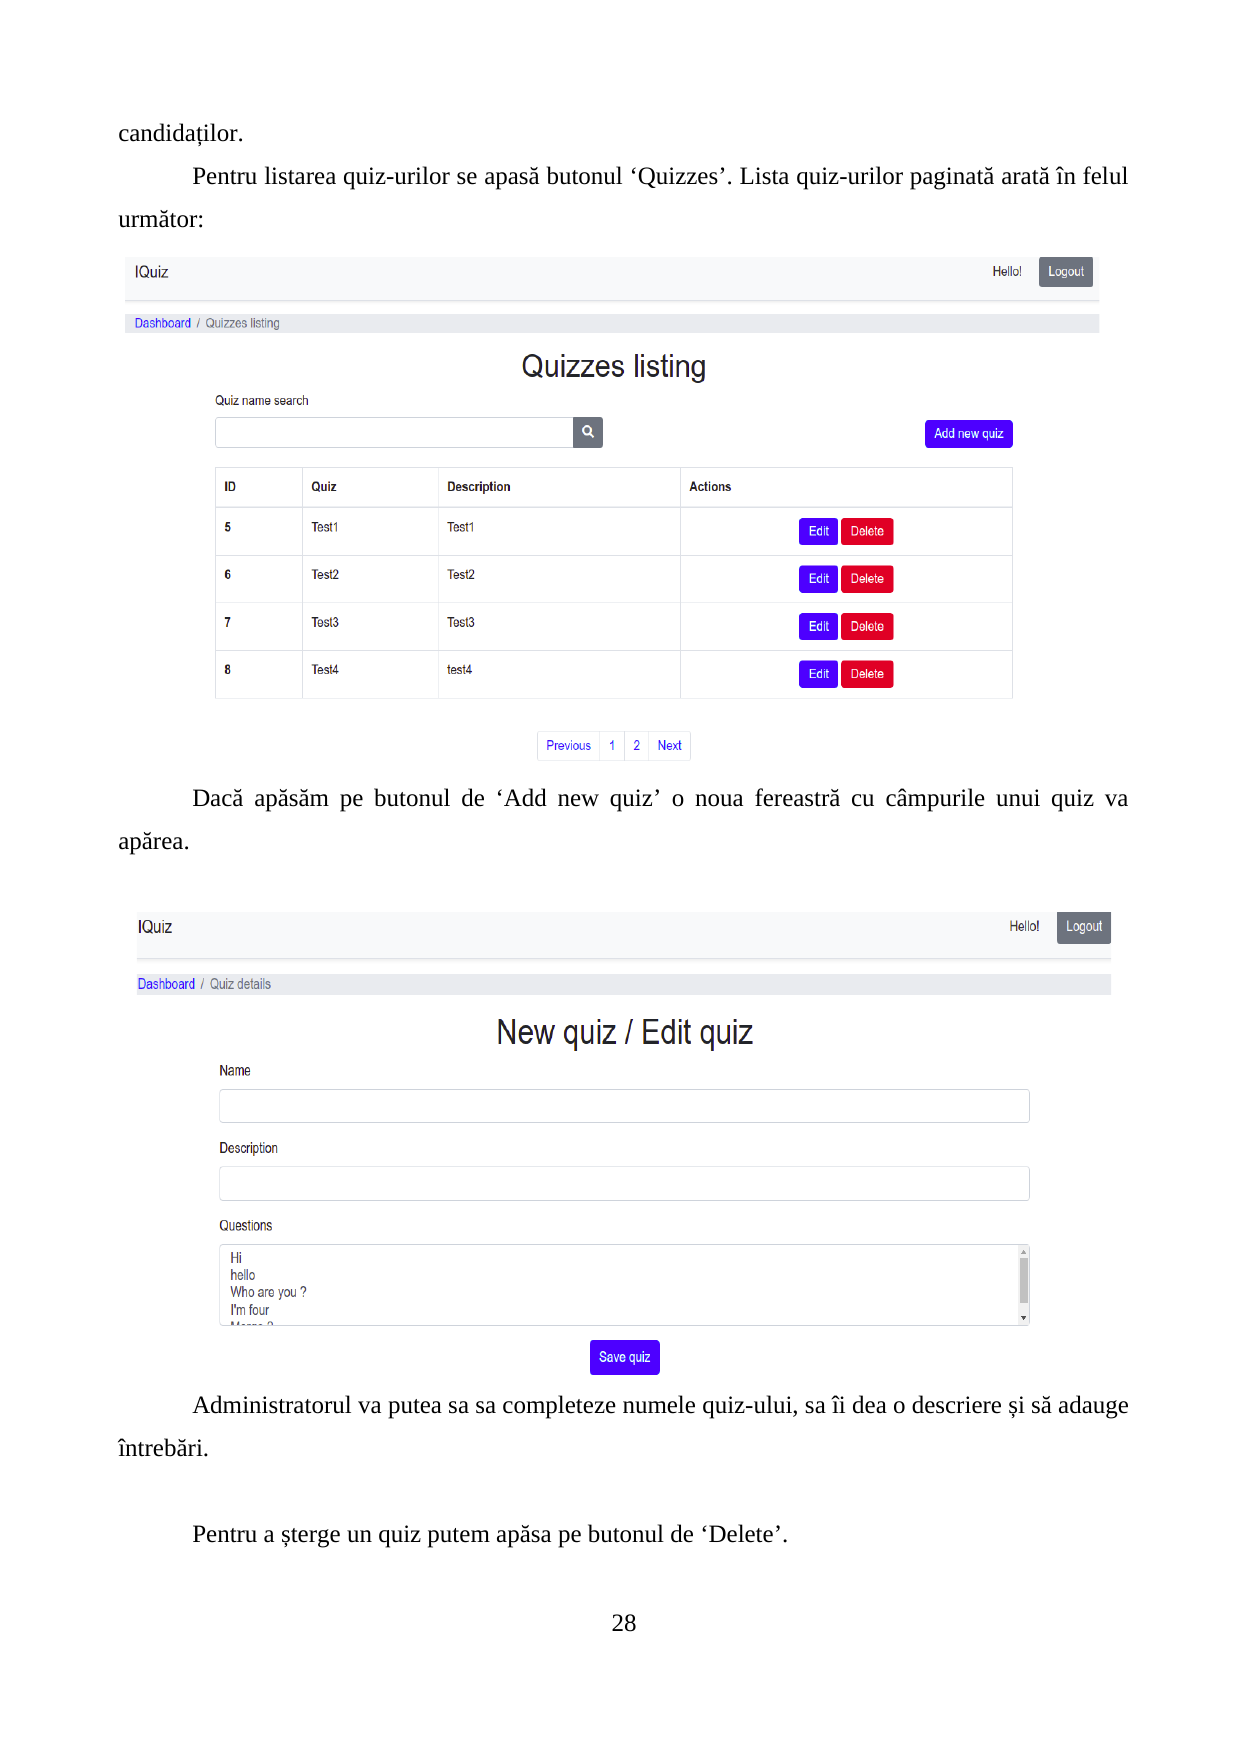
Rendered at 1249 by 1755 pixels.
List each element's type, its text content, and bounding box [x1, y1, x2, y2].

text Dacă apăsăm pe butonul de ‘Add new quiz’ o noua fereastră cu câmpurile unui quiz va apărea. [118, 247, 1130, 854]
picture [136, 912, 1112, 1376]
text Administratorul va putea sa sa completeze numele quiz-ului, sa îi dea o descriere și să adauge întrebări. [118, 1376, 1130, 1462]
text Pentru a șterge un quiz putem apăsa pe butonul de ‘Delete’. [118, 1519, 1130, 1548]
text candidaților. [118, 118, 1130, 147]
picture [125, 257, 1100, 769]
text Pentru listarea quiz-urilor se apasă butonul ‘Quizzes’. Lista quiz-urilor paginată arată în felul următor: [118, 161, 1130, 233]
